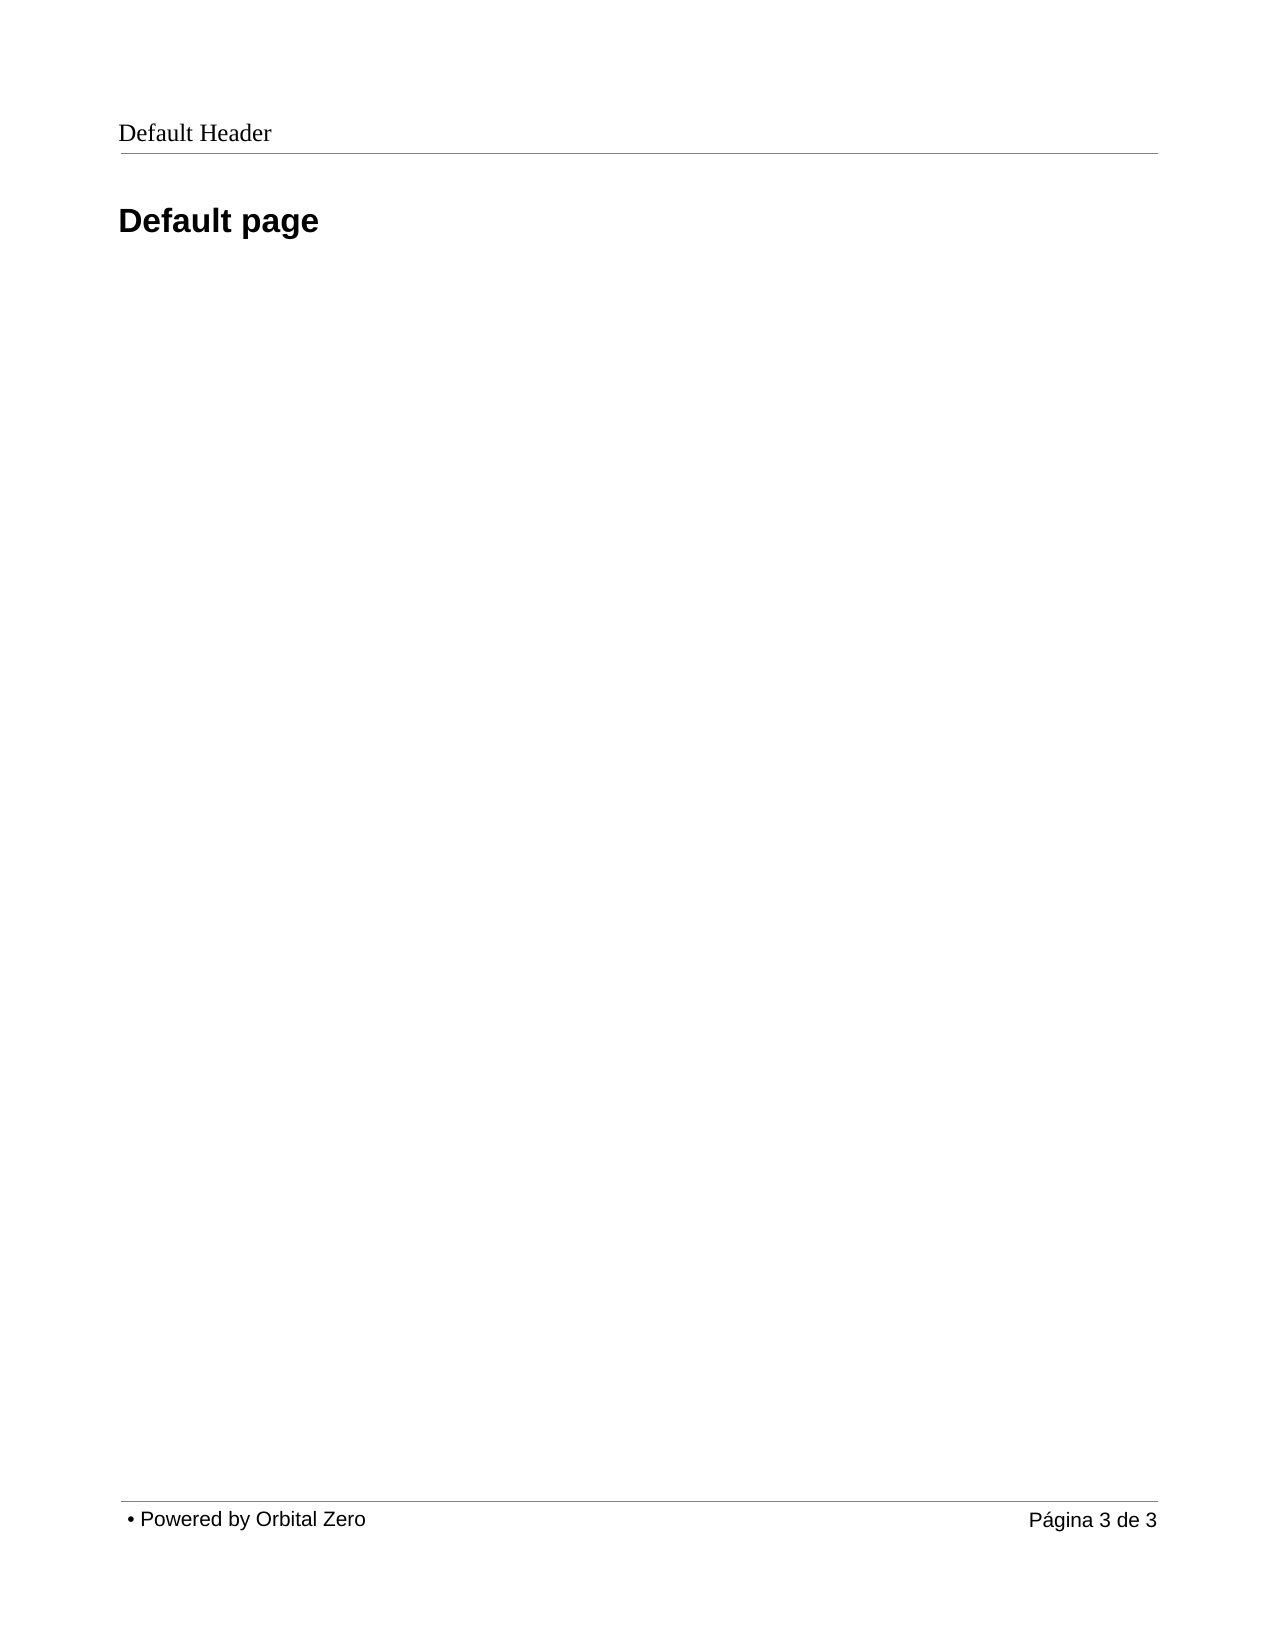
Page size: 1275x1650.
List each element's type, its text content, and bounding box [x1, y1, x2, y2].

subtitle Default page [118, 201, 1157, 240]
